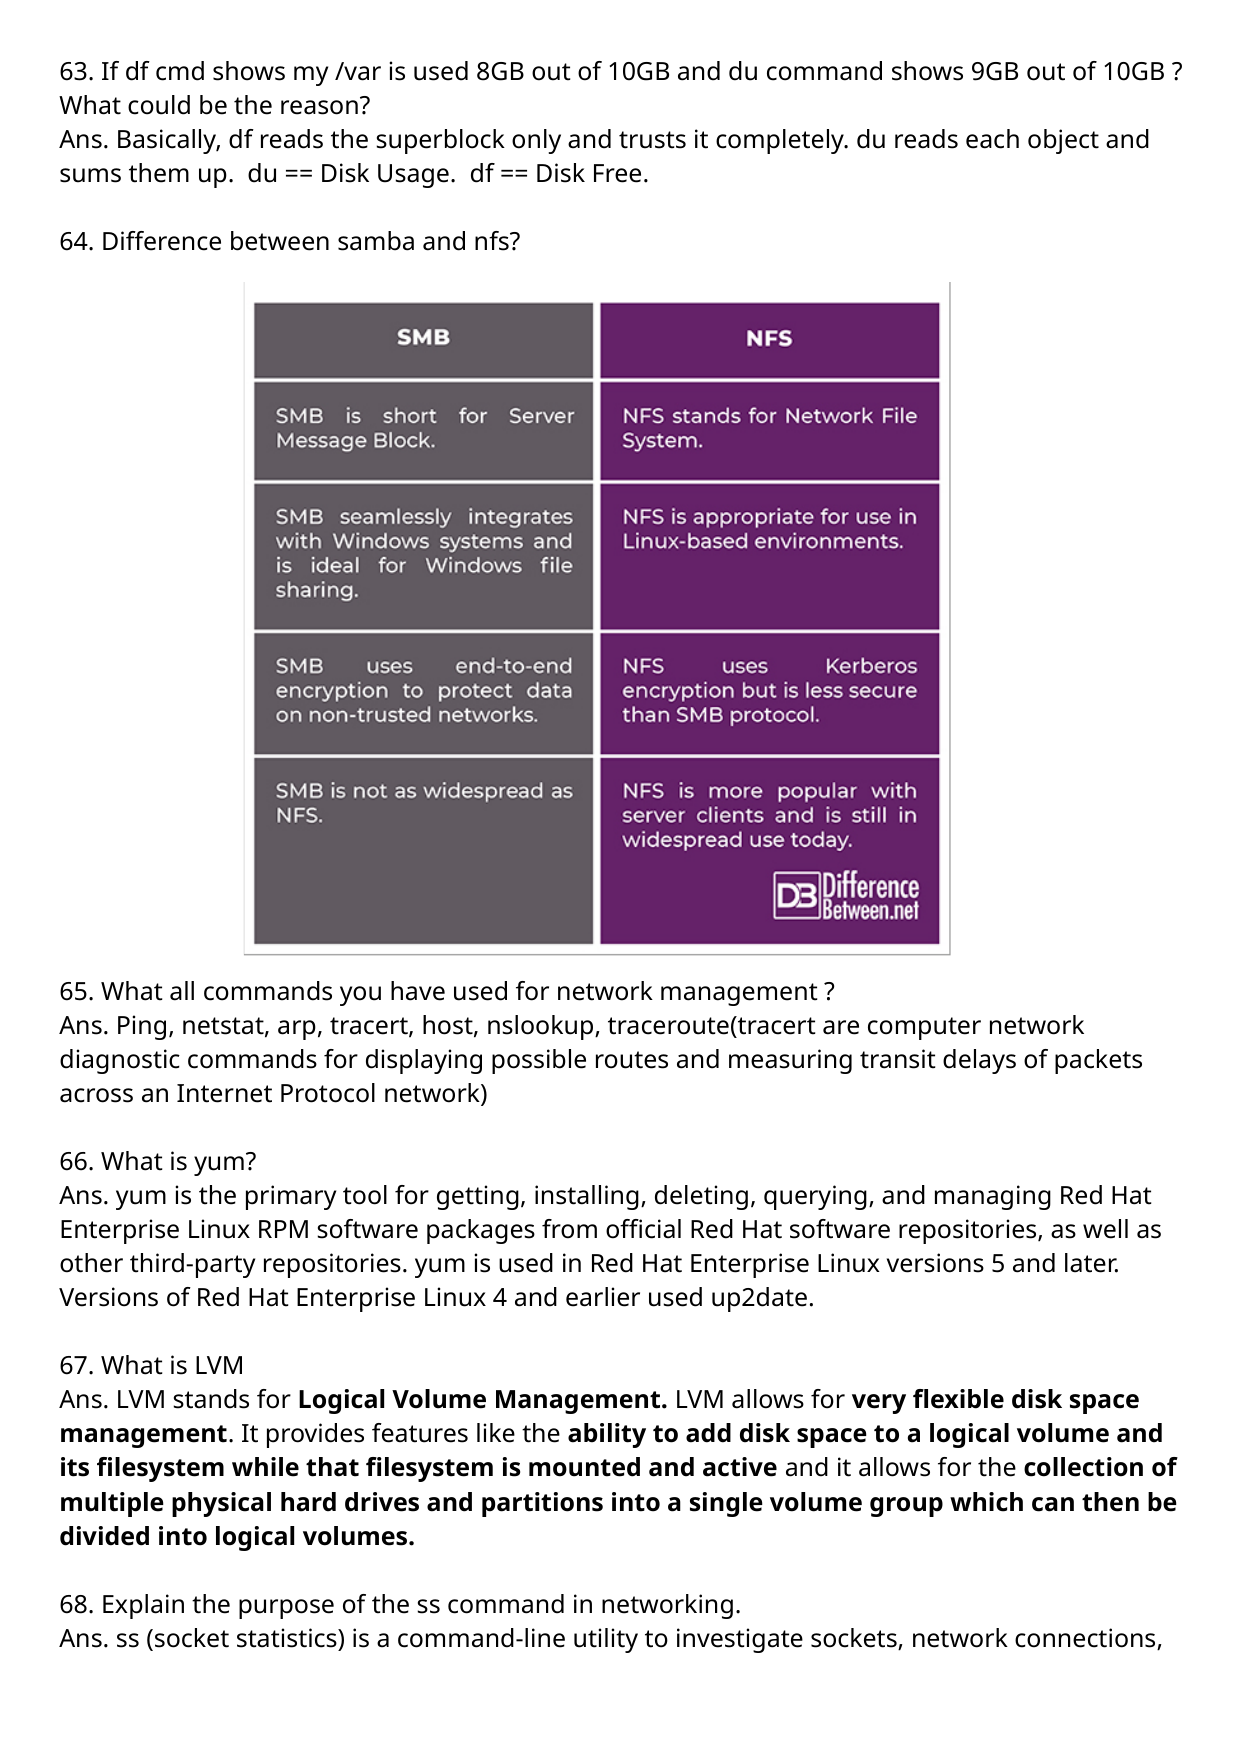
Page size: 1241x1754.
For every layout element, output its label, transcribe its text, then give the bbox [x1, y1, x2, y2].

text 68. Explain the purpose of the ss command in networking. Ans. ss (socket statistics) is a command-line utility to investigate sockets, network connections, [59, 1586, 1184, 1654]
text 67. What is LVM [59, 1348, 1184, 1382]
text Ans. LVM stands for Logical Volume Management. LVM allows for very flexible disk space management. It provides features like the ability to add disk space to a logical volume and its filesystem while that filesystem is mounted and active and it allows for the collection of multiple physical hard drives and partitions into a single volume group which can then be divided into logical volumes. [59, 1382, 1184, 1552]
text 65. What all commands you have used for network management ? [59, 973, 1184, 1007]
text 66. What is yum? [59, 1143, 1184, 1178]
text 63. If df cmd shows my /var is used 8GB out of 10GB and du command shows 9GB out of 10GB ? What could be the reason? [59, 53, 1184, 122]
text Ans. Basically, df reads the superblock only and trusts it completely. du reads each object and sums them up. du == Disk Usage. df == Disk Free. [59, 122, 1184, 190]
picture [243, 282, 952, 958]
text Ans. Ping, netstat, arp, tracert, host, nslookup, traceroute(tracert are computer network diagnostic commands for displaying possible routes and measuring transit delays of packets across an Internet Protocol network) [59, 1007, 1184, 1109]
text Ans. yum is the primary tool for getting, installing, deleting, querying, and managing Red Hat Enterprise Linux RPM software packages from official Red Hat software repositories, as well as other third-party repositories. yum is used in Red Hat Enterprise Linux versions 5 and later. Versions of Red Hat Enterprise Linux 4 and earlier used up2date. [59, 1178, 1184, 1314]
text 64. Difference between samba and nfs? [59, 224, 1184, 258]
